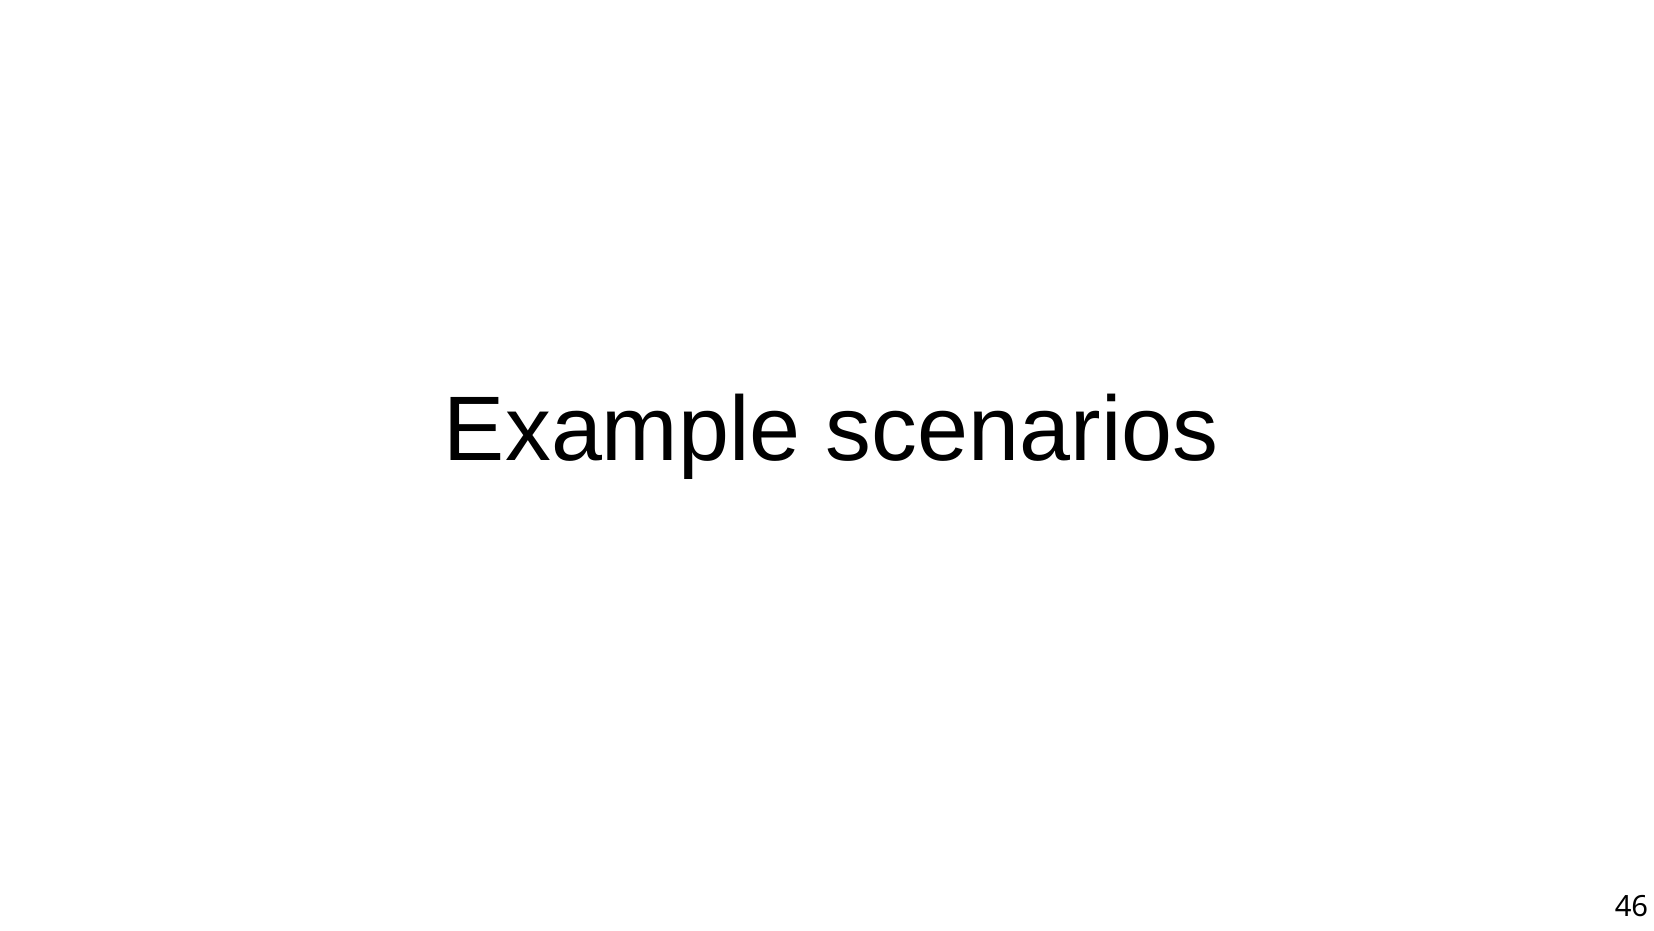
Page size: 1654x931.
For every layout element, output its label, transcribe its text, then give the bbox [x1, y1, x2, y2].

title Example scenarios [87, 350, 1576, 507]
